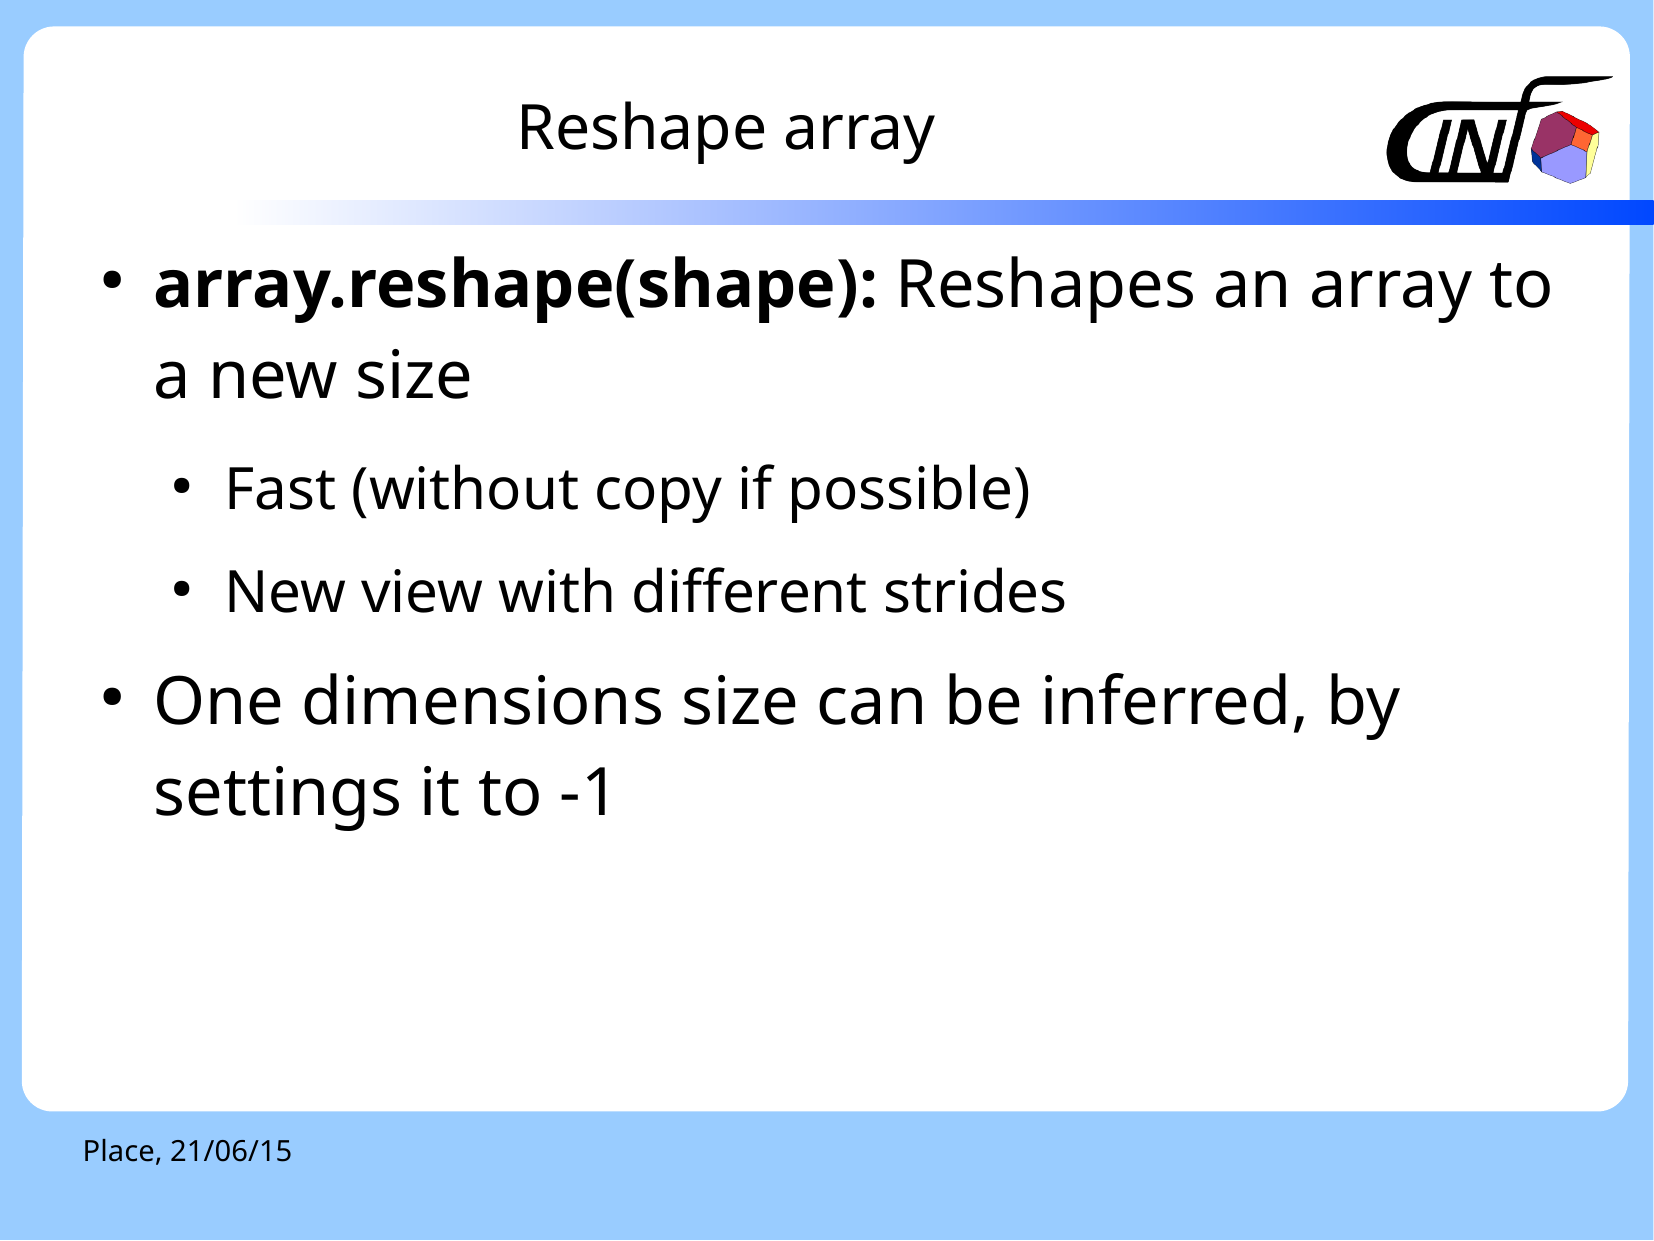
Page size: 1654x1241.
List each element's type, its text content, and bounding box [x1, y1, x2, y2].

picture [1386, 76, 1613, 184]
list array.reshape(shape): Reshapes an array to a new size Fast (without copy if possible) New view with different strides One dimensions size can be inferred, by settings it to -1 [82, 236, 1583, 1055]
title Reshape array [82, 49, 1371, 201]
